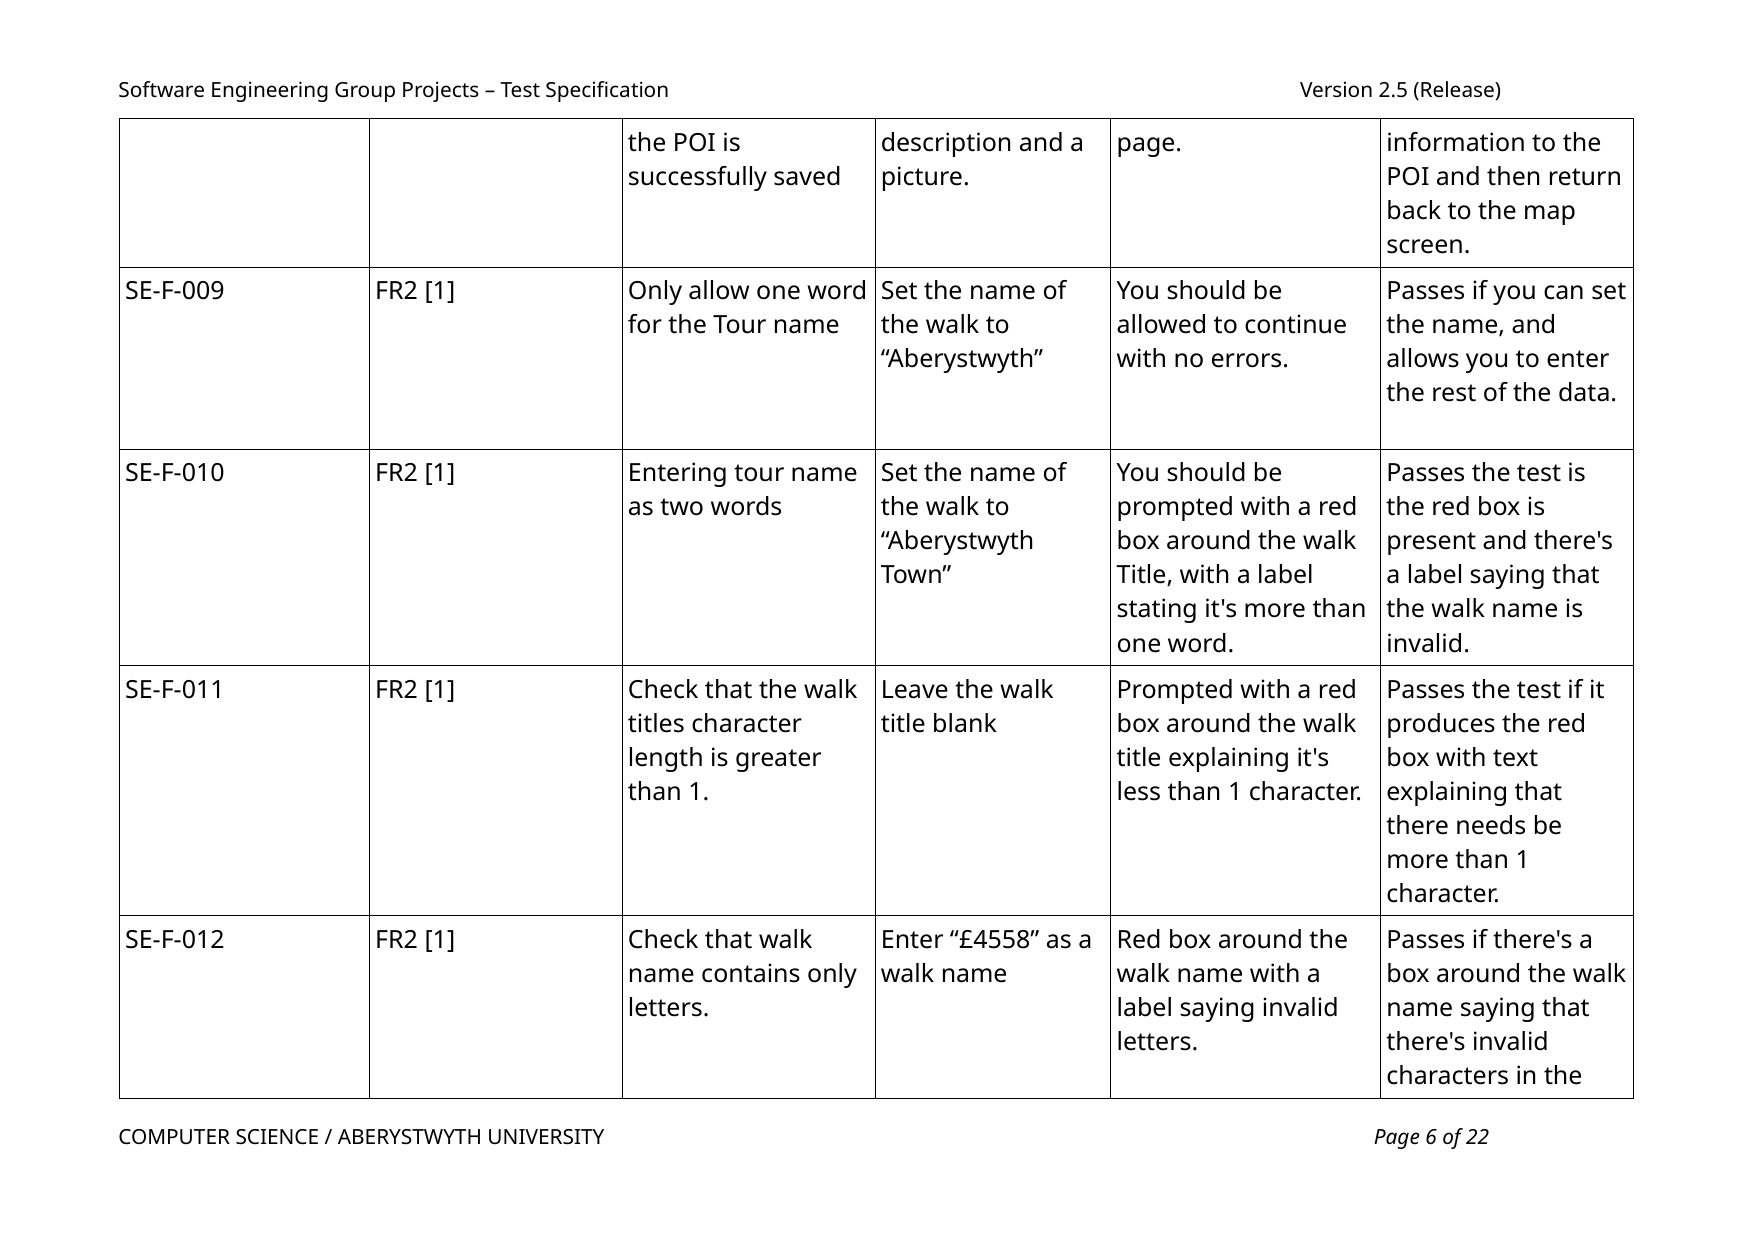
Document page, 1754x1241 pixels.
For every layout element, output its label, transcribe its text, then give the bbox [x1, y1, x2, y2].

table_cell Passes the test if it produces the red box with text explaining that there needs be more than 1 character. [1381, 666, 1633, 915]
table_cell description and a picture. [876, 119, 1110, 266]
table_cell [120, 119, 369, 266]
table_cell information to the POI and then return back to the map screen. [1381, 119, 1633, 266]
table_cell Set the name of the walk to “Aberystwyth” [876, 268, 1110, 449]
table_cell SE-F-012 [120, 916, 369, 1098]
table_cell FR2 [1] [370, 916, 622, 1098]
table_cell SE-F-010 [120, 450, 369, 665]
table_cell SE-F-009 [120, 268, 369, 449]
table_cell [370, 119, 622, 266]
table_cell Leave the walk title blank [876, 666, 1110, 915]
table_cell You should be allowed to continue with no errors. [1111, 268, 1380, 449]
table_cell Passes if there's a box around the walk name saying that there's invalid characters in the [1381, 916, 1633, 1098]
table_cell the POI is successfully saved [623, 119, 875, 266]
table_cell You should be prompted with a red box around the walk Title, with a label stating it's more than one word. [1111, 450, 1380, 665]
table_cell Prompted with a red box around the walk title explaining it's less than 1 character. [1111, 666, 1380, 915]
table_cell FR2 [1] [370, 450, 622, 665]
table_cell Check that the walk titles character length is greater than 1. [623, 666, 875, 915]
table_cell Enter “£4558” as a walk name [876, 916, 1110, 1098]
table_cell page. [1111, 119, 1380, 266]
table_cell Passes if you can set the name, and allows you to enter the rest of the data. [1381, 268, 1633, 449]
table_cell FR2 [1] [370, 268, 622, 449]
table_cell Passes the test is the red box is present and there's a label saying that the walk name is invalid. [1381, 450, 1633, 665]
table_cell Red box around the walk name with a label saying invalid letters. [1111, 916, 1380, 1098]
table_cell Entering tour name as two words [623, 450, 875, 665]
table_cell FR2 [1] [370, 666, 622, 915]
table_cell Set the name of the walk to “Aberystwyth Town” [876, 450, 1110, 665]
table_cell SE-F-011 [120, 666, 369, 915]
table_cell Only allow one word for the Tour name [623, 268, 875, 449]
table_cell Check that walk name contains only letters. [623, 916, 875, 1098]
